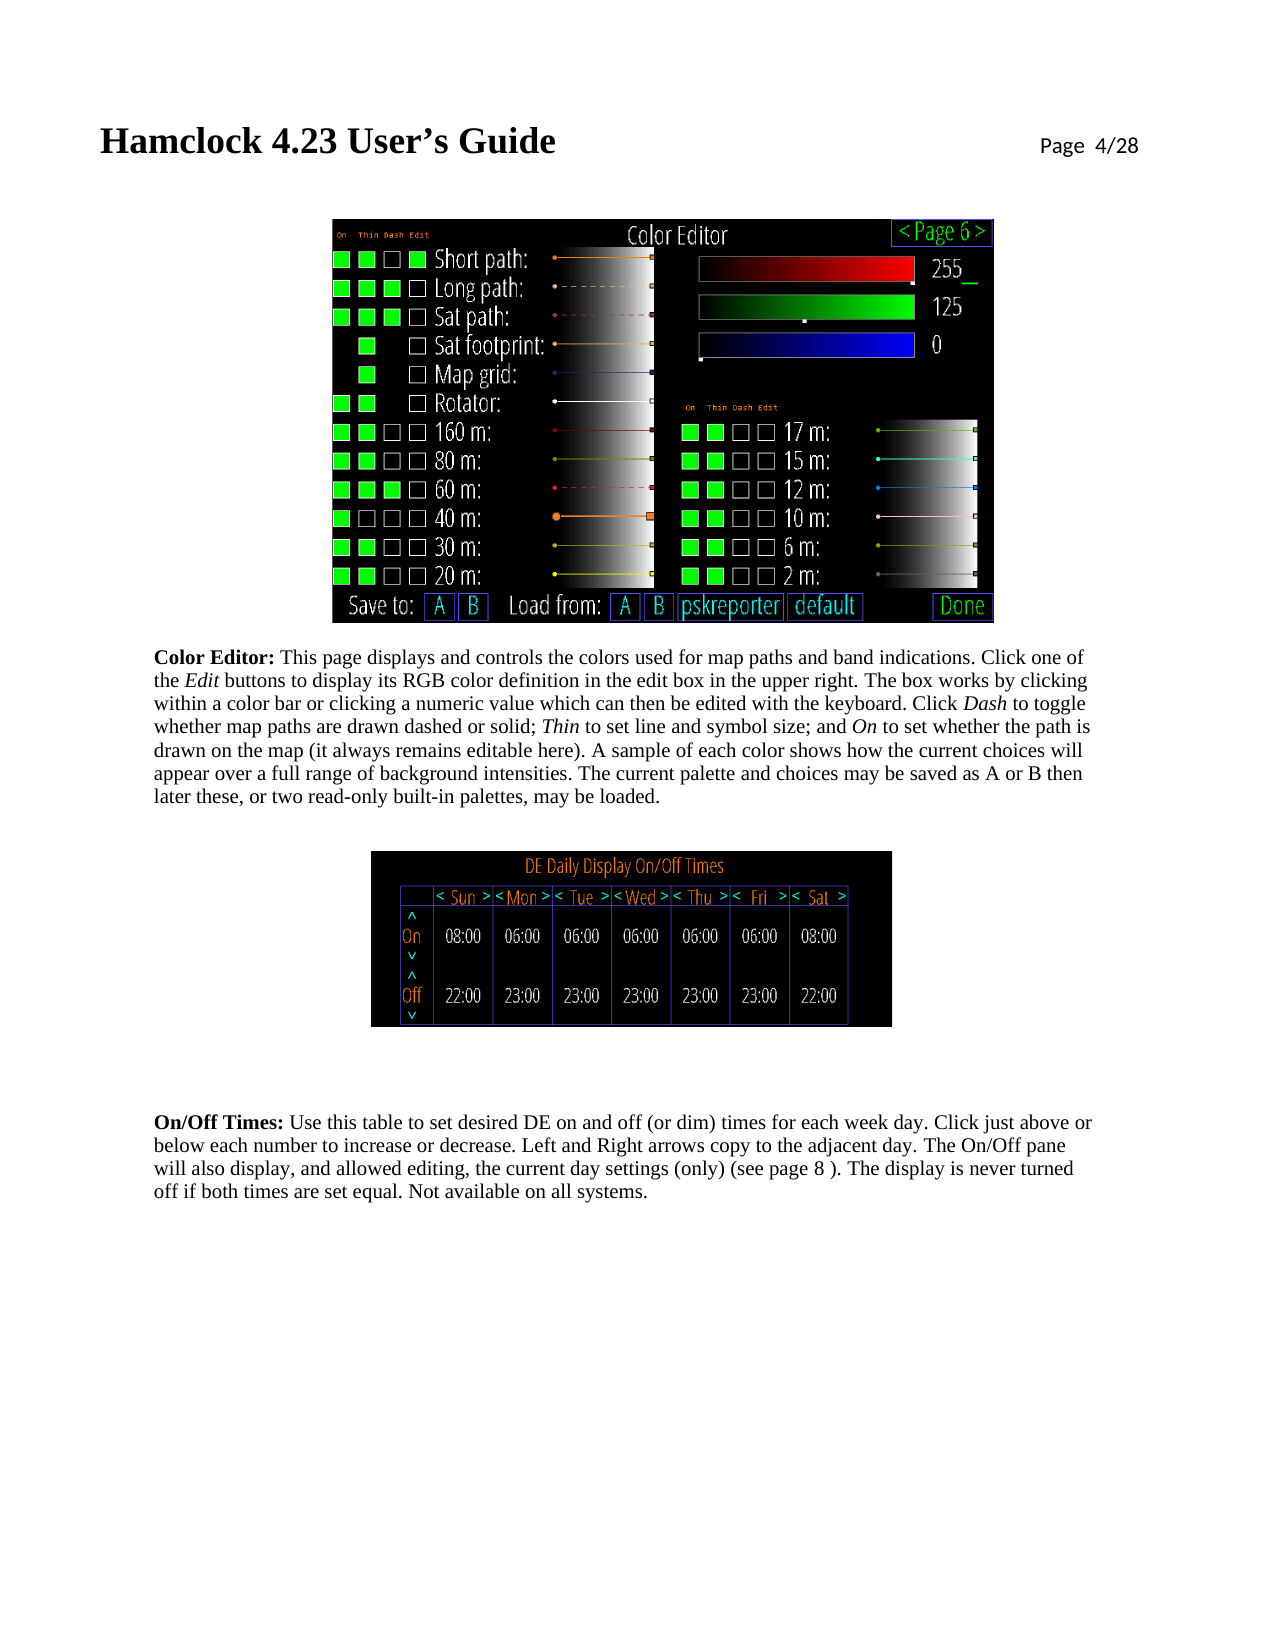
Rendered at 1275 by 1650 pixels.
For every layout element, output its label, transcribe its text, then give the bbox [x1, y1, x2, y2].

text On/Off Times: Use this table to set desired DE on and off (or dim) times for each week day. Click just above or below each number to increase or decrease. Left and Right arrows copy to the adjacent day. The On/Off pane will also display, and allowed editing, the current day settings (only) (see page 8 ). The display is never turned off if both times are set equal. Not available on all systems. [154, 1111, 1100, 1203]
picture [371, 851, 893, 1027]
picture [332, 219, 994, 623]
text Color Editor: This page displays and controls the colors used for map paths and band indications. Click one of the Edit buttons to display its RGB color definition in the edit box in the upper right. The box works by clicking within a color bar or clicking a numeric value which can then be edited with the keyboard. Click Dash to toggle whether map paths are drawn dashed or solid; Thin to set line and symbol size; and On to set whether the path is drawn on the map (it always remains editable here). A sample of each color shows how the current choices will appear over a full range of background intensities. The current palette and choices may be saved as A or B then later these, or two read-only built-in palettes, may be loaded. [154, 646, 1100, 808]
